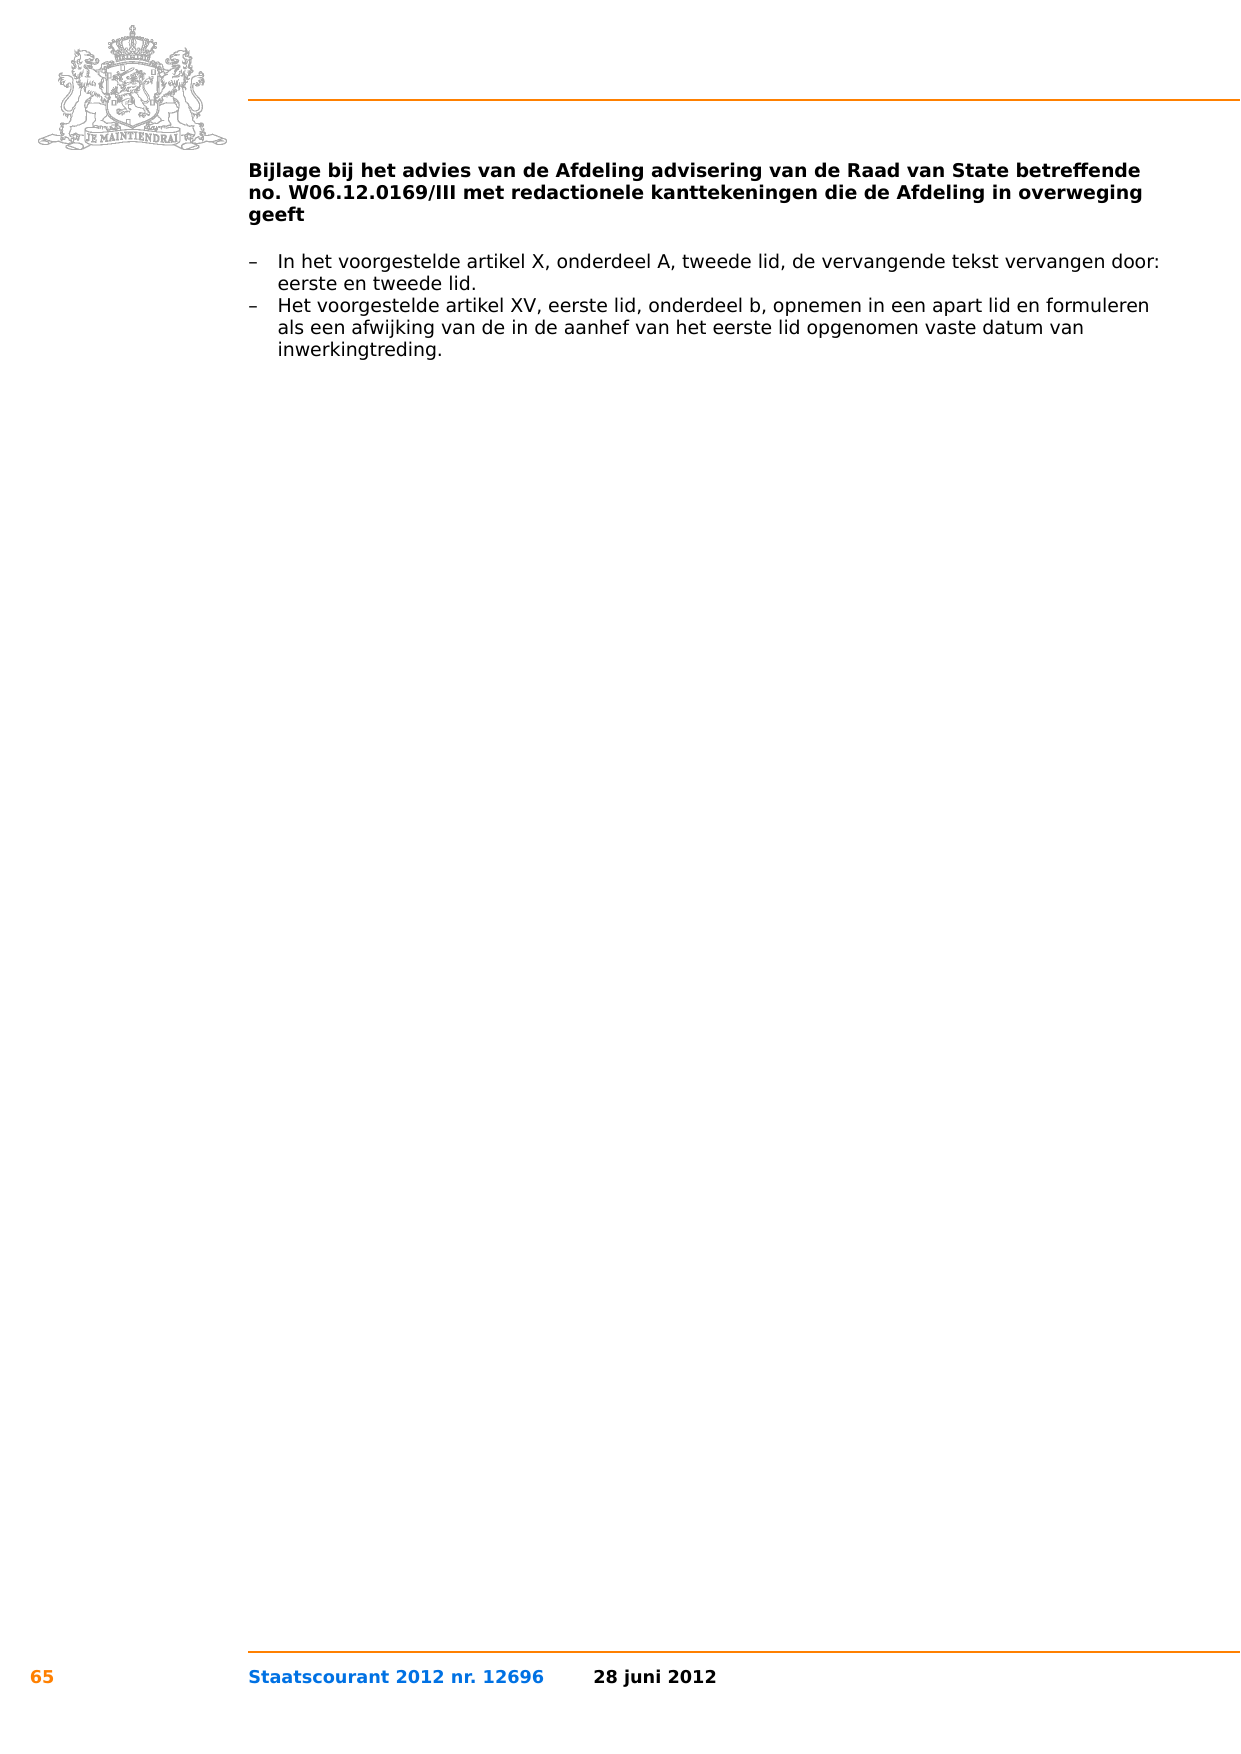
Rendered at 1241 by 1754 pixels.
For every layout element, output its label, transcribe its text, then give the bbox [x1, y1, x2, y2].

text – Het voorgestelde artikel XV, eerste lid, onderdeel b, opnemen in een apart lid en formuleren als een afwijking van de in de aanhef van het eerste lid opgenomen vaste datum van inwerkingtreding. [248, 295, 1163, 361]
text – In het voorgestelde artikel X, onderdeel A, tweede lid, de vervangende tekst vervangen door: eerste en tweede lid. [248, 251, 1163, 295]
subtitle Bijlage bij het advies van de Afdeling advisering van de Raad van State betreffende no. W06.12.0169/III met redactionele kanttekeningen die de Afdeling in overweging geeft [248, 160, 1163, 226]
picture [38, 25, 227, 150]
